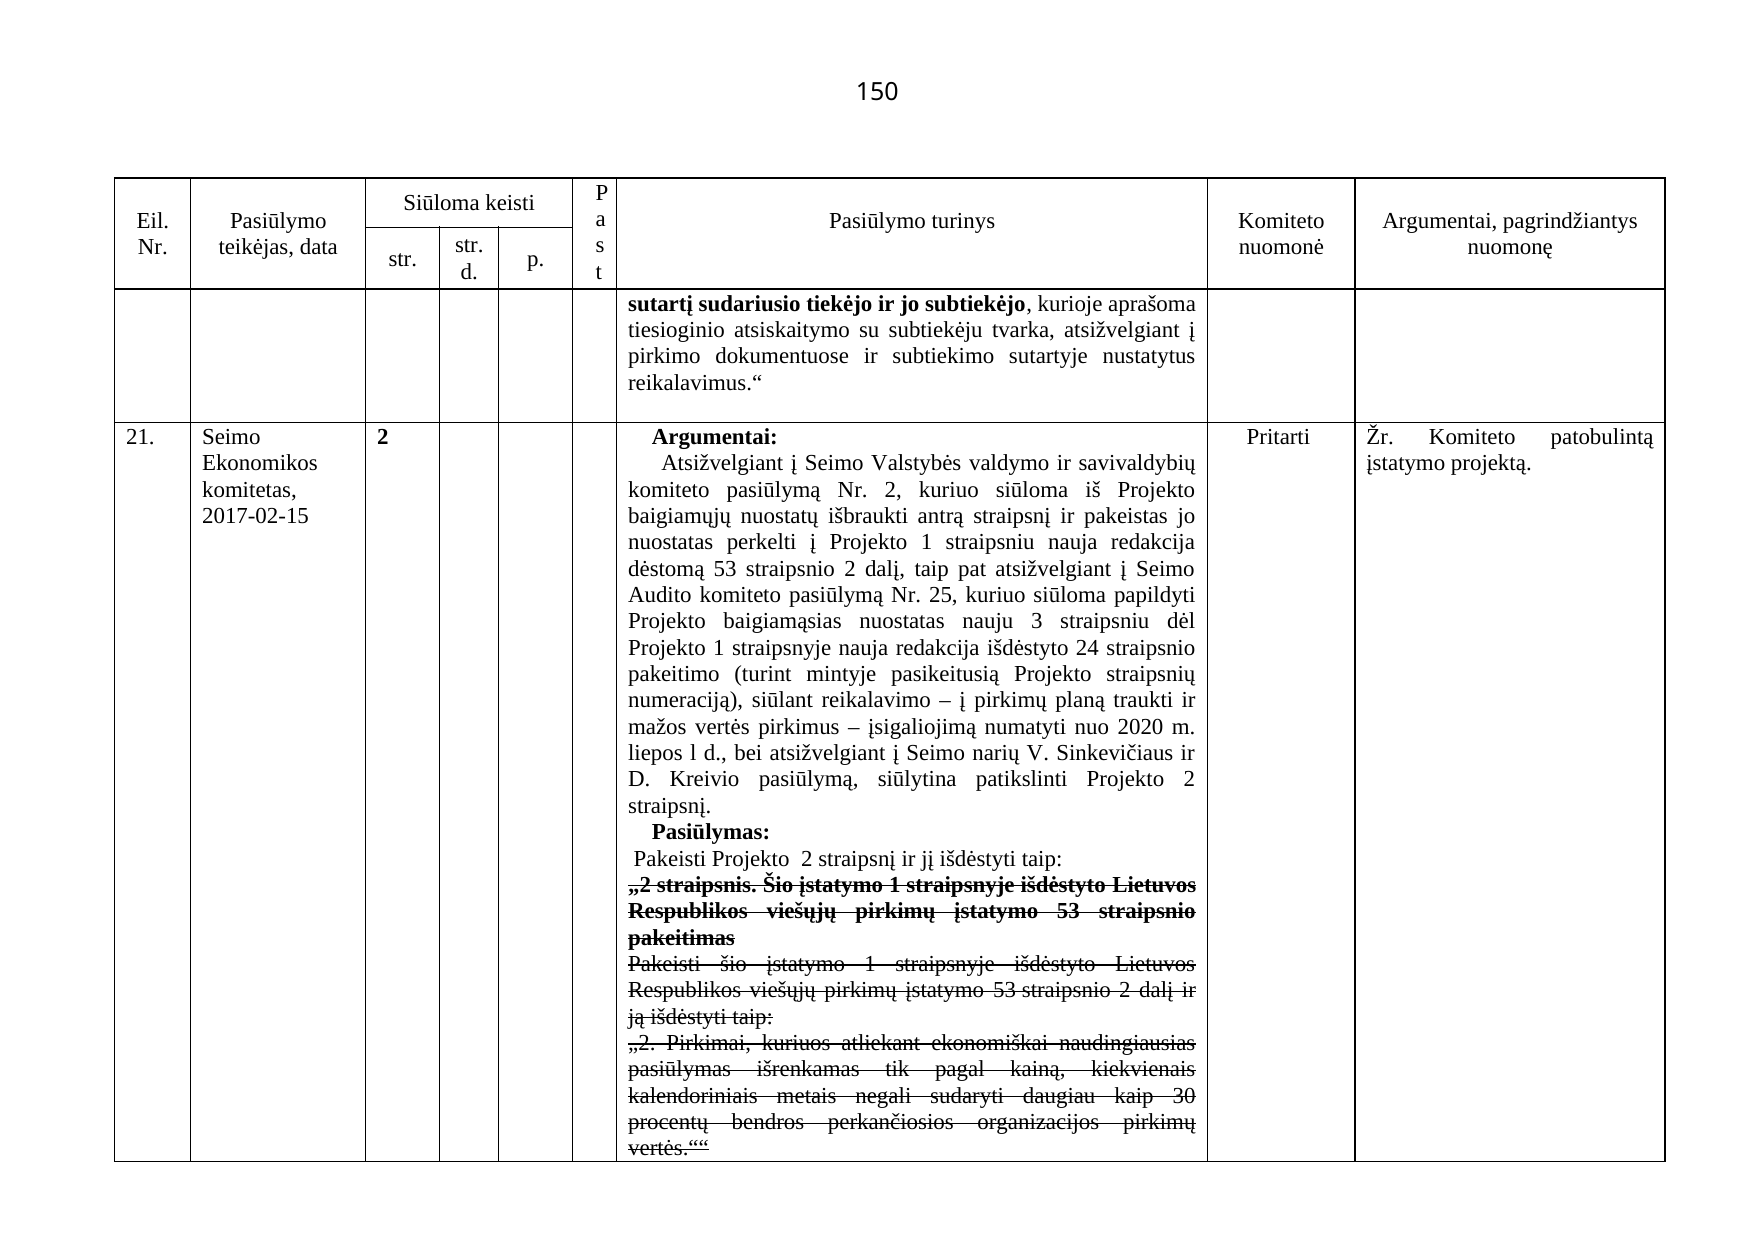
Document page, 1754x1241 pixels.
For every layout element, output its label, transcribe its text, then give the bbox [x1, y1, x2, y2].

table_cell 21. [115, 423, 190, 1161]
table_header Komiteto nuomonė [1208, 179, 1354, 288]
table_header Pasiūlymo teikėjas, data [191, 179, 365, 288]
table_cell Seimo Ekonomikos komitetas, 2017-02-15 [191, 423, 365, 1161]
table_cell Pritarti [1208, 423, 1354, 1161]
table_cell [440, 423, 498, 1161]
table_header Eil. Nr. [115, 179, 190, 288]
table_header Pastabos [573, 179, 616, 288]
table_cell [499, 290, 572, 421]
table_cell [1208, 290, 1354, 421]
table_header Siūloma keisti [366, 179, 572, 226]
table_cell [366, 290, 439, 421]
table_cell p. [499, 228, 572, 288]
table_cell [499, 423, 572, 1161]
table_cell [573, 423, 616, 1161]
table_cell [440, 290, 498, 421]
table_header Pasiūlymo turinys [617, 179, 1207, 288]
table_cell 2 [366, 423, 439, 1161]
table_cell Žr. Komiteto patobulintą įstatymo projektą. [1356, 423, 1664, 1161]
table_cell str. d. [440, 228, 498, 288]
table_cell [573, 290, 616, 421]
table_cell Argumentai: Atsižvelgiant į Seimo Valstybės valdymo ir savivaldybių komiteto pasiūlymą Nr. 2, kuriuo siūloma iš Projekto baigiamųjų nuostatų išbraukti antrą straipsnį ir pakeistas jo nuostatas perkelti į Projekto 1 straipsniu nauja redakcija dėstomą 53 straipsnio 2 dalį, taip pat atsižvelgiant į Seimo Audito komiteto pasiūlymą Nr. 25, kuriuo siūloma papildyti Projekto baigiamąsias nuostatas nauju 3 straipsniu dėl Projekto 1 straipsnyje nauja redakcija išdėstyto 24 straipsnio pakeitimo (turint mintyje pasikeitusią Projekto straipsnių numeraciją), siūlant reikalavimo – į pirkimų planą traukti ir mažos vertės pirkimus – įsigaliojimą numatyti nuo 2020 m. liepos l d., bei atsižvelgiant į Seimo narių V. Sinkevičiaus ir D. Kreivio pasiūlymą, siūlytina patikslinti Projekto 2 straipsnį. Pasiūlymas: Pakeisti Projekto 2 straipsnį ir jį išdėstyti taip: „2 straipsnis. Šio įstatymo 1 straipsnyje išdėstyto Lietuvos Respublikos viešųjų pirkimų įstatymo 53 straipsnio pakeitimas Pakeisti šio įstatymo 1 straipsnyje išdėstyto Lietuvos Respublikos viešųjų pirkimų įstatymo 53 straipsnio 2 dalį ir ją išdėstyti taip: „2. Pirkimai, kuriuos atliekant ekonomiškai naudingiausias pasiūlymas išrenkamas tik pagal kainą, kiekvienais kalendoriniais metais negali sudaryti daugiau kaip 30 procentų bendros perkančiosios organizacijos pirkimų vertės.““ [617, 423, 1207, 1161]
table_cell [191, 290, 365, 421]
table_cell sutartį sudariusio tiekėjo ir jo subtiekėjo, kurioje aprašoma tiesioginio atsiskaitymo su subtiekėju tvarka, atsižvelgiant į pirkimo dokumentuose ir subtiekimo sutartyje nustatytus reikalavimus.“ [617, 290, 1207, 421]
table_cell str. [366, 228, 439, 288]
table_cell [115, 290, 190, 421]
table_cell [1356, 290, 1664, 421]
table_header Argumentai, pagrindžiantys nuomonę [1356, 179, 1664, 288]
